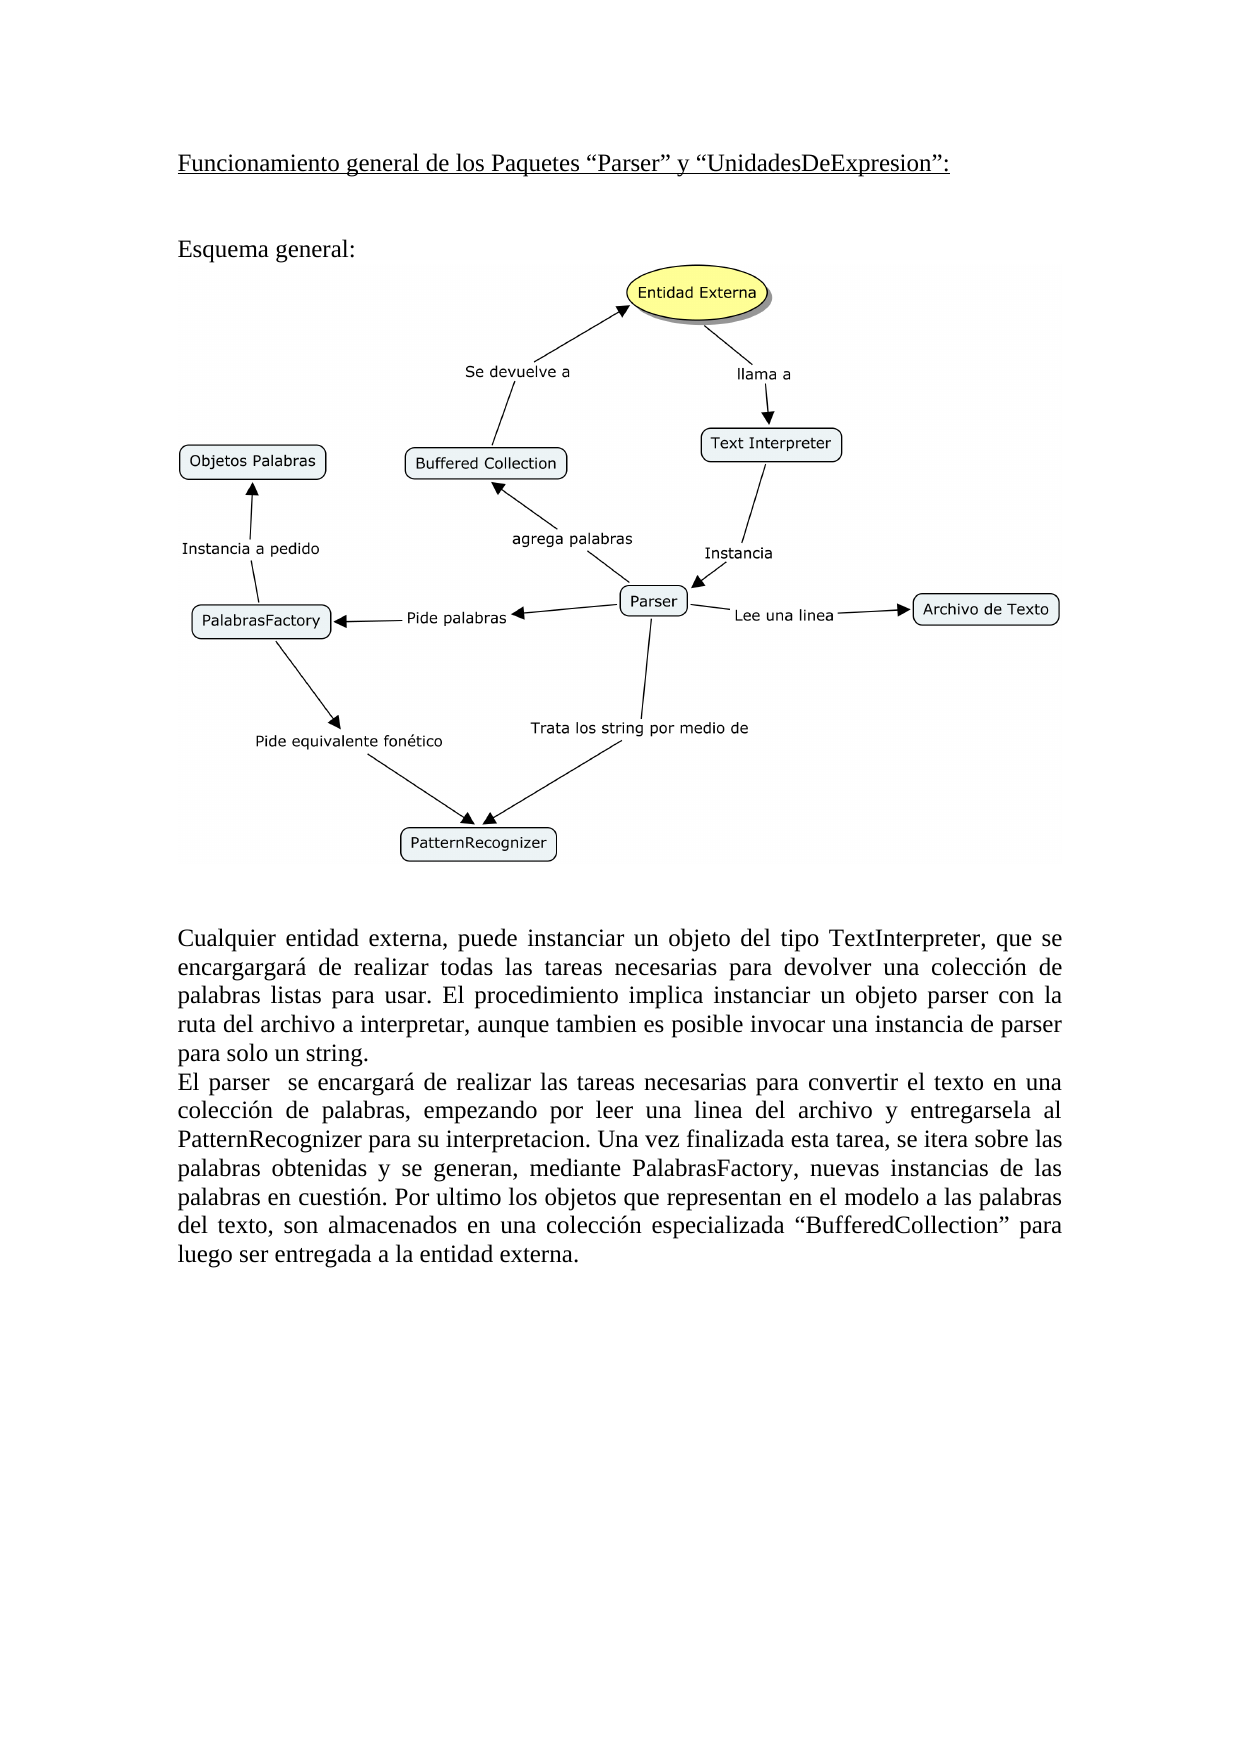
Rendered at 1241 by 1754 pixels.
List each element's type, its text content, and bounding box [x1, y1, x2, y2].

text El parser se encargará de realizar las tareas necesarias para convertir el texto en una colección de palabras, empezando por leer una linea del archivo y entregarsela al PatternRecognizer para su interpretacion. Una vez finalizada esta tarea, se itera sobre las palabras obtenidas y se generan, mediante PalabrasFactory, nuevas instancias de las palabras en cuestión. Por ultimo los objetos que representan en el modelo a las palabras del texto, son almacenados en una colección especializada “BufferedCollection” para luego ser entregada a la entidad externa. [177, 1067, 1063, 1268]
picture [178, 264, 1062, 864]
text Esquema general: [177, 234, 1063, 263]
text Funcionamiento general de los Paquetes “Parser” y “UnidadesDeExpresion”: [177, 148, 1063, 176]
text Cualquier entidad externa, puede instanciar un objeto del tipo TextInterpreter, que se encargargará de realizar todas las tareas necesarias para devolver una colección de palabras listas para usar. El procedimiento implica instanciar un objeto parser con la ruta del archivo a interpretar, aunque tambien es posible invocar una instancia de parser para solo un string. [177, 923, 1063, 1067]
